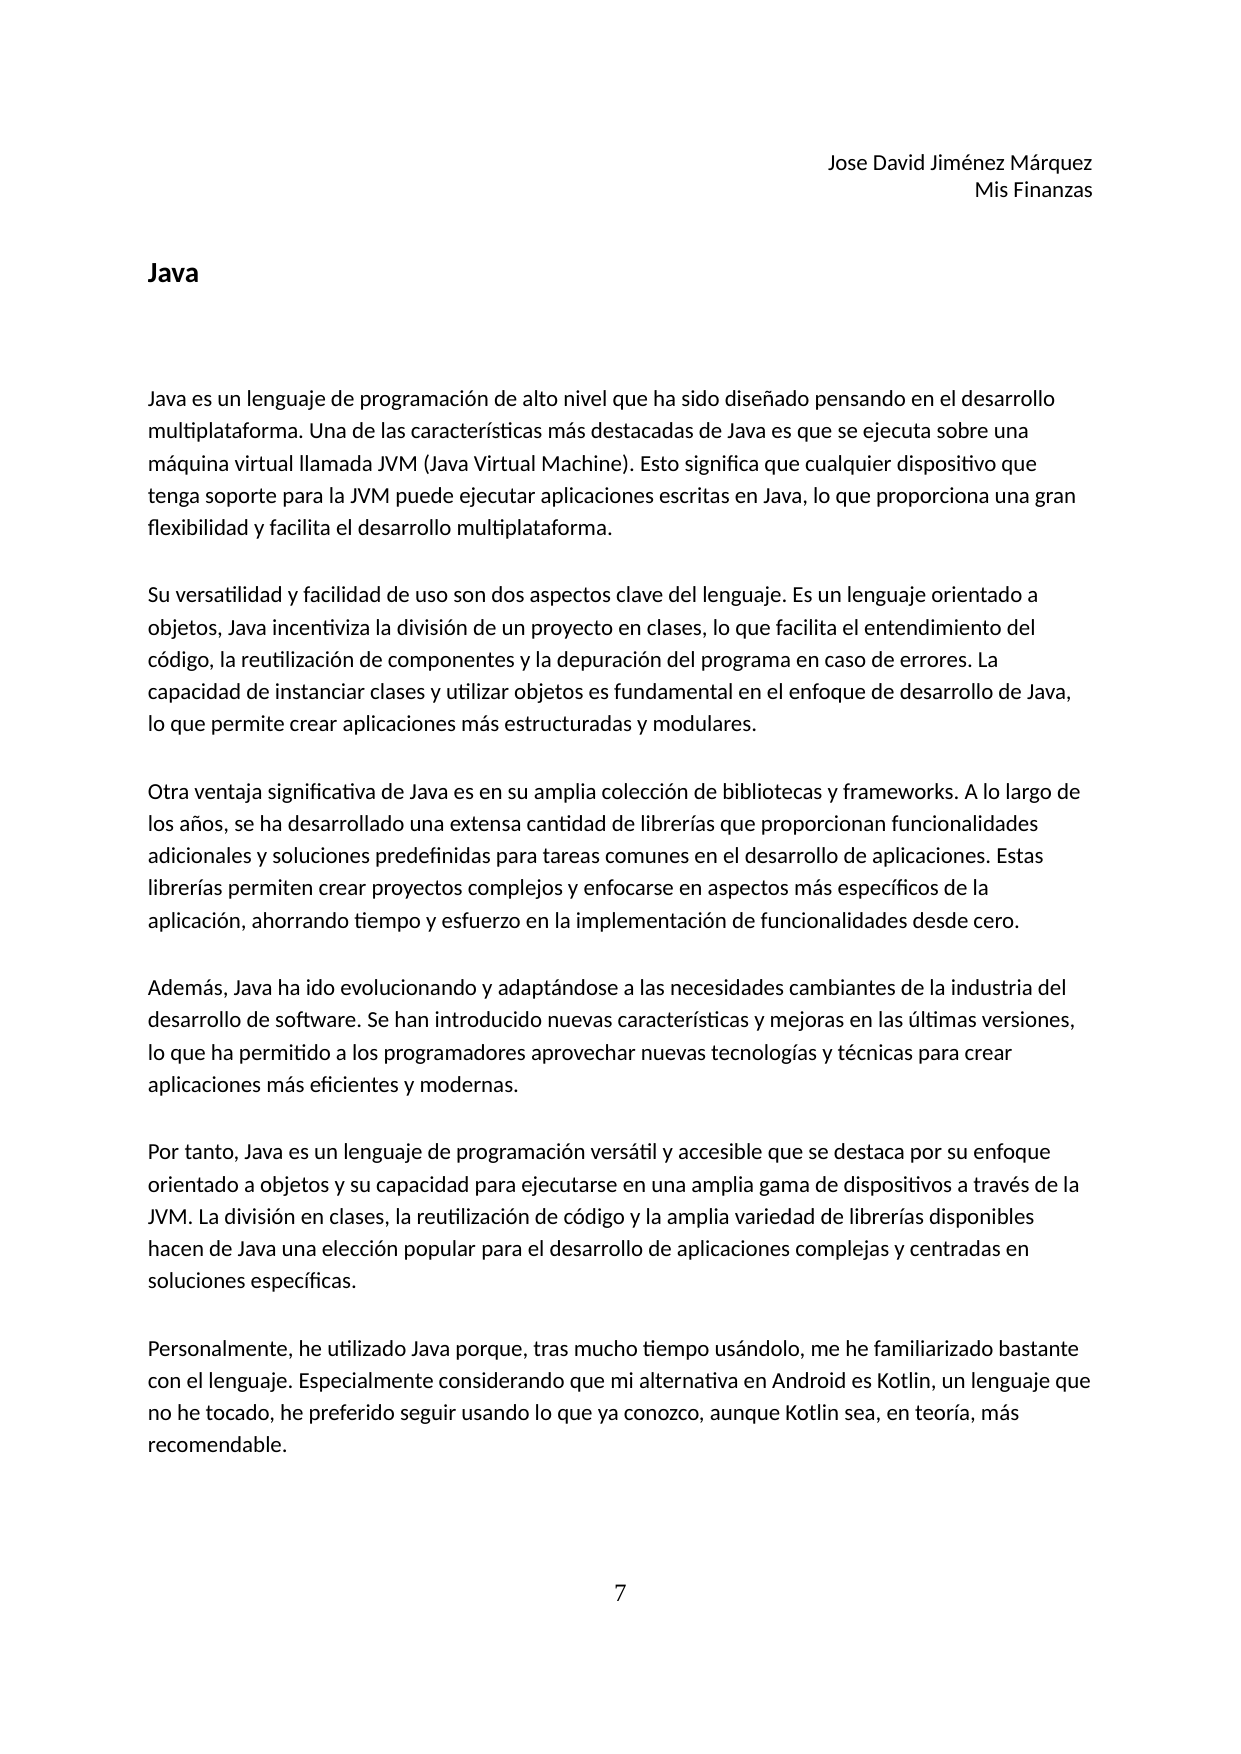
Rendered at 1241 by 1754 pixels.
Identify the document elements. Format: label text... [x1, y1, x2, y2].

subtitle Java [148, 254, 1093, 289]
text Otra ventaja significativa de Java es en su amplia colección de bibliotecas y frameworks. A lo largo de los años, se ha desarrollado una extensa cantidad de librerías que proporcionan funcionalidades adicionales y soluciones predefinidas para tareas comunes en el desarrollo de aplicaciones. Estas librerías permiten crear proyectos complejos y enfocarse en aspectos más específicos de la aplicación, ahorrando tiempo y esfuerzo en la implementación de funcionalidades desde cero. [148, 777, 1093, 934]
text Además, Java ha ido evolucionando y adaptándose a las necesidades cambiantes de la industria del desarrollo de software. Se han introducido nuevas características y mejoras en las últimas versiones, lo que ha permitido a los programadores aprovechar nuevas tecnologías y técnicas para crear aplicaciones más eficientes y modernas. [148, 973, 1093, 1098]
text Personalmente, he utilizado Java porque, tras mucho tiempo usándolo, me he familiarizado bastante con el lenguaje. Especialmente considerando que mi alternativa en Android es Kotlin, un lenguaje que no he tocado, he preferido seguir usando lo que ya conozco, aunque Kotlin sea, en teoría, más recomendable. [148, 1334, 1093, 1458]
text Su versatilidad y facilidad de uso son dos aspectos clave del lenguaje. Es un lenguaje orientado a objetos, Java incentiviza la división de un proyecto en clases, lo que facilita el entendimiento del código, la reutilización de componentes y la depuración del programa en caso de errores. La capacidad de instanciar clases y utilizar objetos es fundamental en el enfoque de desarrollo de Java, lo que permite crear aplicaciones más estructuradas y modulares. [148, 581, 1093, 737]
text Por tanto, Java es un lenguaje de programación versátil y accesible que se destaca por su enfoque orientado a objetos y su capacidad para ejecutarse en una amplia gama de dispositivos a través de la JVM. La división en clases, la reutilización de código y la amplia variedad de librerías disponibles hacen de Java una elección popular para el desarrollo de aplicaciones complejas y centradas en soluciones específicas. [148, 1137, 1093, 1294]
text Java es un lenguaje de programación de alto nivel que ha sido diseñado pensando en el desarrollo multiplataforma. Una de las características más destacadas de Java es que se ejecuta sobre una máquina virtual llamada JVM (Java Virtual Machine). Esto significa que cualquier dispositivo que tenga soporte para la JVM puede ejecutar aplicaciones escritas en Java, lo que proporciona una gran flexibilidad y facilita el desarrollo multiplataforma. [148, 384, 1093, 541]
